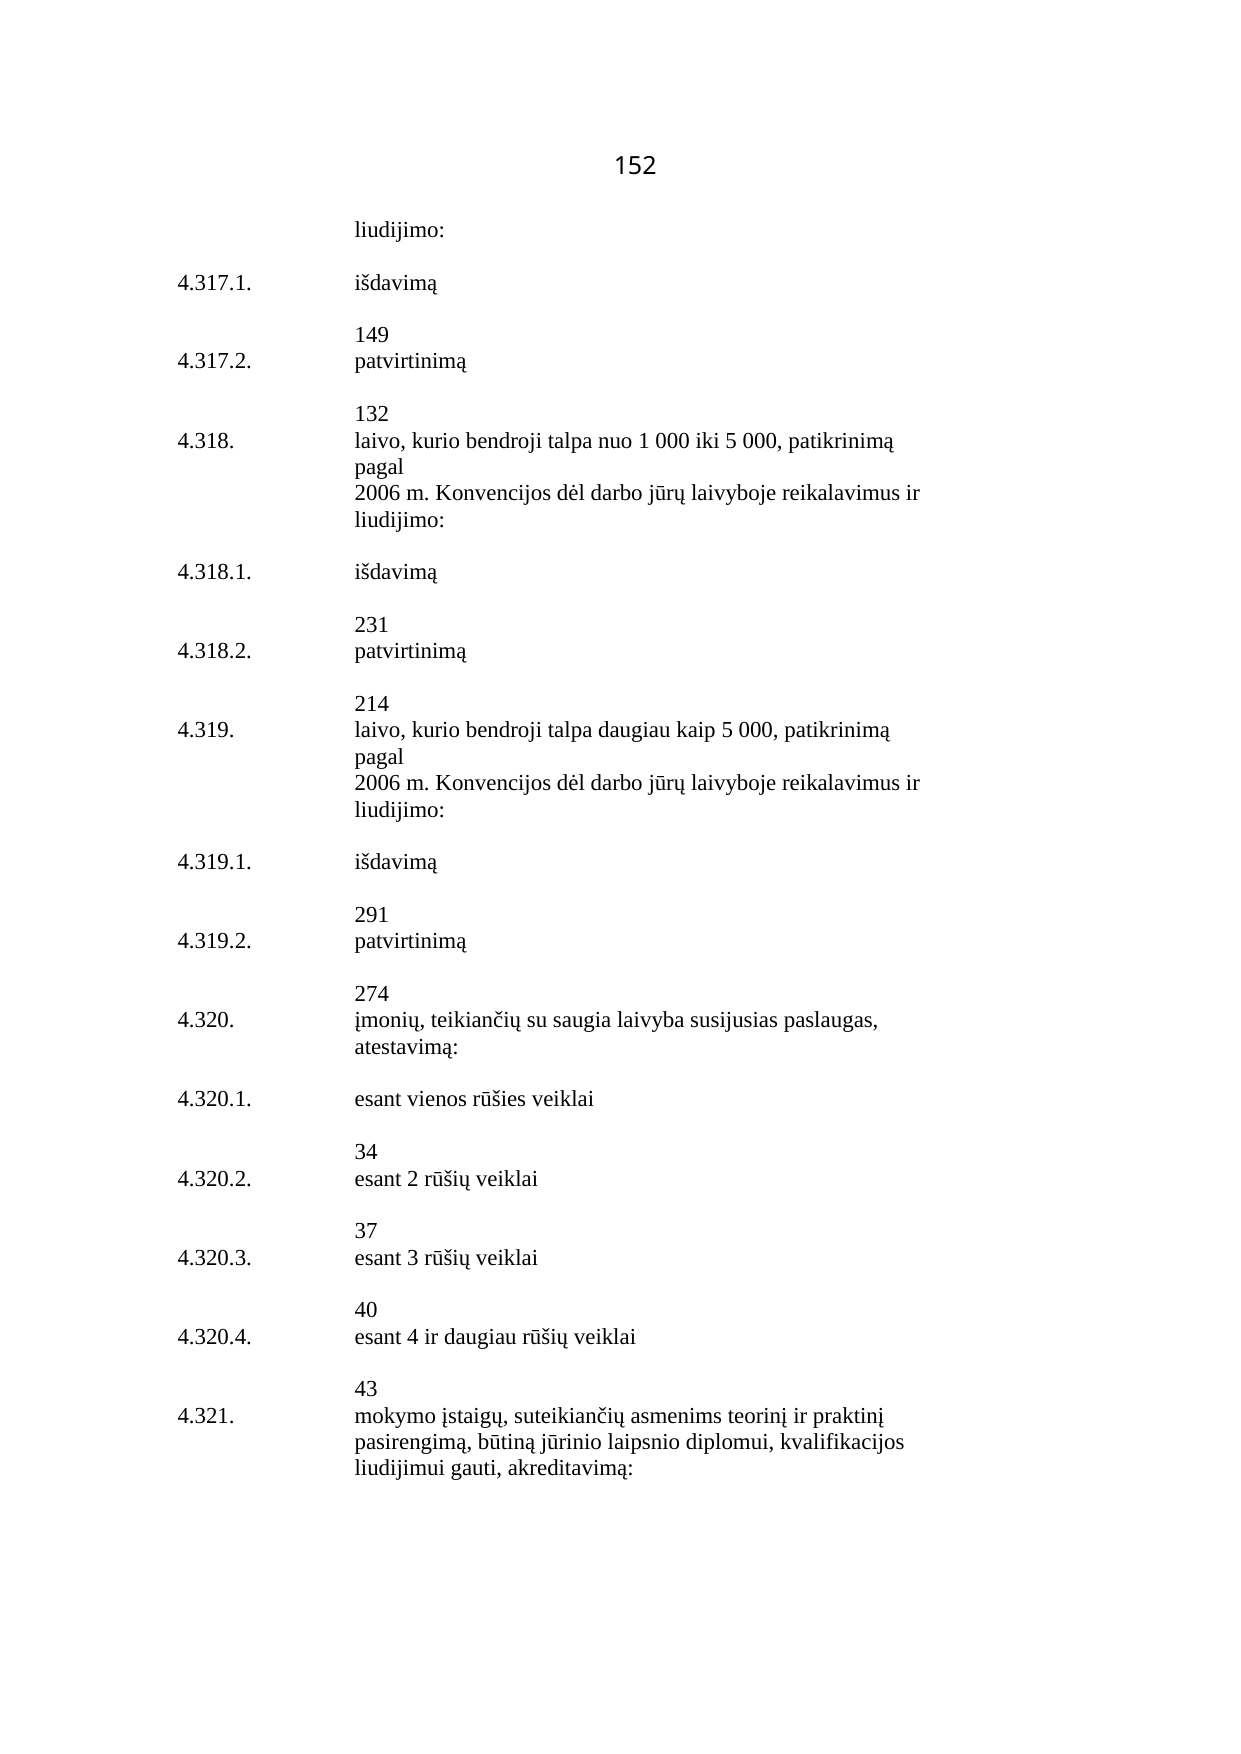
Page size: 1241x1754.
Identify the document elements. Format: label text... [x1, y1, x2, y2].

text 4.320.1. esant vienos rūšies veiklai 34 [177, 1086, 945, 1164]
text 4.320.3. esant 3 rūšių veiklai 40 [177, 1244, 945, 1323]
text liudijimo: [354, 796, 945, 848]
text 4.320.2. esant 2 rūšių veiklai 37 [177, 1164, 945, 1244]
text liudijimo: [354, 506, 945, 558]
text 4.317.2. patvirtinimą 132 [177, 348, 945, 427]
text 2006 m. Konvencijos dėl darbo jūrų laivyboje reikalavimus ir [354, 769, 945, 796]
text 4.319. laivo, kurio bendroji talpa daugiau kaip 5 000, patikrinimą pagal [177, 717, 945, 769]
text 4.318.2. patvirtinimą 214 [177, 637, 945, 717]
text 4.321. mokymo įstaigų, suteikiančių asmenims teorinį ir praktinį [177, 1402, 945, 1428]
text 4.318. laivo, kurio bendroji talpa nuo 1 000 iki 5 000, patikrinimą pagal [177, 427, 945, 479]
text liudijimo: [354, 216, 945, 268]
text atestavimą: [354, 1033, 945, 1086]
text 4.317.1. išdavimą 149 [177, 268, 945, 348]
text 4.320.4. esant 4 ir daugiau rūšių veiklai 43 [177, 1323, 945, 1402]
text 4.319.1. išdavimą 291 [177, 848, 945, 927]
text liudijimui gauti, akreditavimą: [354, 1454, 945, 1507]
text 2006 m. Konvencijos dėl darbo jūrų laivyboje reikalavimus ir [354, 479, 945, 506]
text 4.319.2. patvirtinimą 274 [177, 927, 945, 1006]
text 4.320. įmonių, teikiančių su saugia laivyba susijusias paslaugas, [177, 1006, 945, 1033]
text pasirengimą, būtiną jūrinio laipsnio diplomui, kvalifikacijos [354, 1428, 945, 1454]
text 4.318.1. išdavimą 231 [177, 558, 945, 637]
